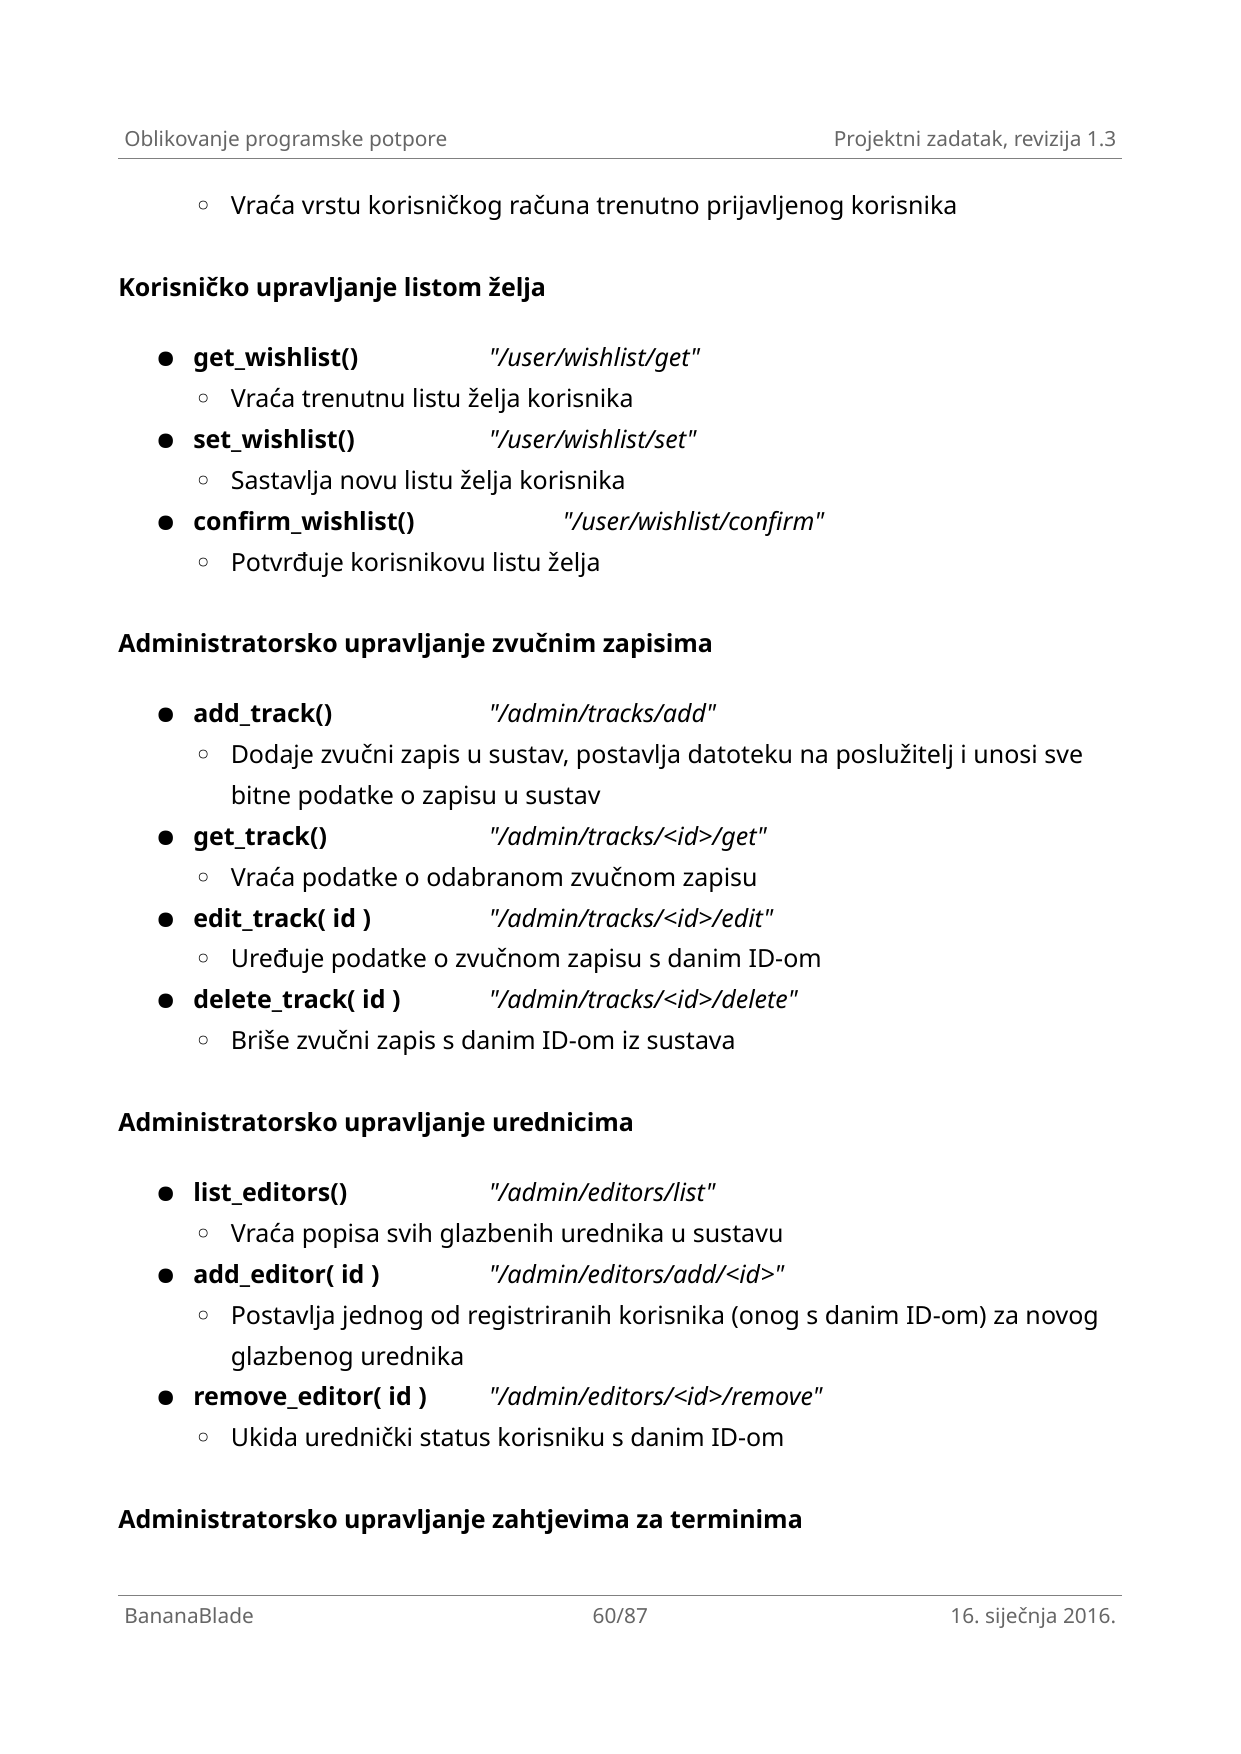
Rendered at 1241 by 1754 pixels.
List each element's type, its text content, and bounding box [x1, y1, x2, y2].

list Postavlja jednog od registriranih korisnika (onog s danim ID-om) za novog glazbenog urednika [193, 1297, 1122, 1372]
list remove_editor( id ) "/admin/editors/<id>/remove" [156, 1379, 1122, 1413]
text Administratorsko upravljanje zvučnim zapisima [118, 626, 1122, 660]
list Potvrđuje korisnikovu listu želja [193, 544, 1122, 578]
list Vraća popisa svih glazbenih urednika u sustavu [193, 1216, 1122, 1250]
list Ukida urednički status korisniku s danim ID-om [193, 1420, 1122, 1454]
list Vraća podatke o odabranom zvučnom zapisu [193, 859, 1122, 893]
text Administratorsko upravljanje zahtjevima za terminima [118, 1501, 1122, 1536]
list add_editor( id ) "/admin/editors/add/<id>" [156, 1256, 1122, 1291]
list add_track() "/admin/tracks/add" [156, 696, 1122, 730]
list Vraća trenutnu listu želja korisnika [193, 381, 1122, 415]
list Briše zvučni zapis s danim ID-om iz sustava [193, 1023, 1122, 1057]
list Sastavlja novu listu želja korisnika [193, 462, 1122, 497]
list delete_track( id ) "/admin/tracks/<id>/delete" [156, 982, 1122, 1016]
list list_editors() "/admin/editors/list" [156, 1175, 1122, 1209]
list edit_track( id ) "/admin/tracks/<id>/edit" [156, 900, 1122, 934]
list Vraća vrstu korisničkog računa trenutno prijavljenog korisnika [193, 188, 1122, 222]
list confirm_wishlist() "/user/wishlist/confirm" [156, 503, 1122, 537]
list Uređuje podatke o zvučnom zapisu s danim ID-om [193, 941, 1122, 975]
text Korisničko upravljanje listom želja [118, 270, 1122, 304]
text Administratorsko upravljanje urednicima [118, 1104, 1122, 1138]
list get_wishlist() "/user/wishlist/get" [156, 340, 1122, 374]
list set_wishlist() "/user/wishlist/set" [156, 422, 1122, 456]
list get_track() "/admin/tracks/<id>/get" [156, 819, 1122, 853]
list Dodaje zvučni zapis u sustav, postavlja datoteku na poslužitelj i unosi sve bitne podatke o zapisu u sustav [193, 737, 1122, 812]
